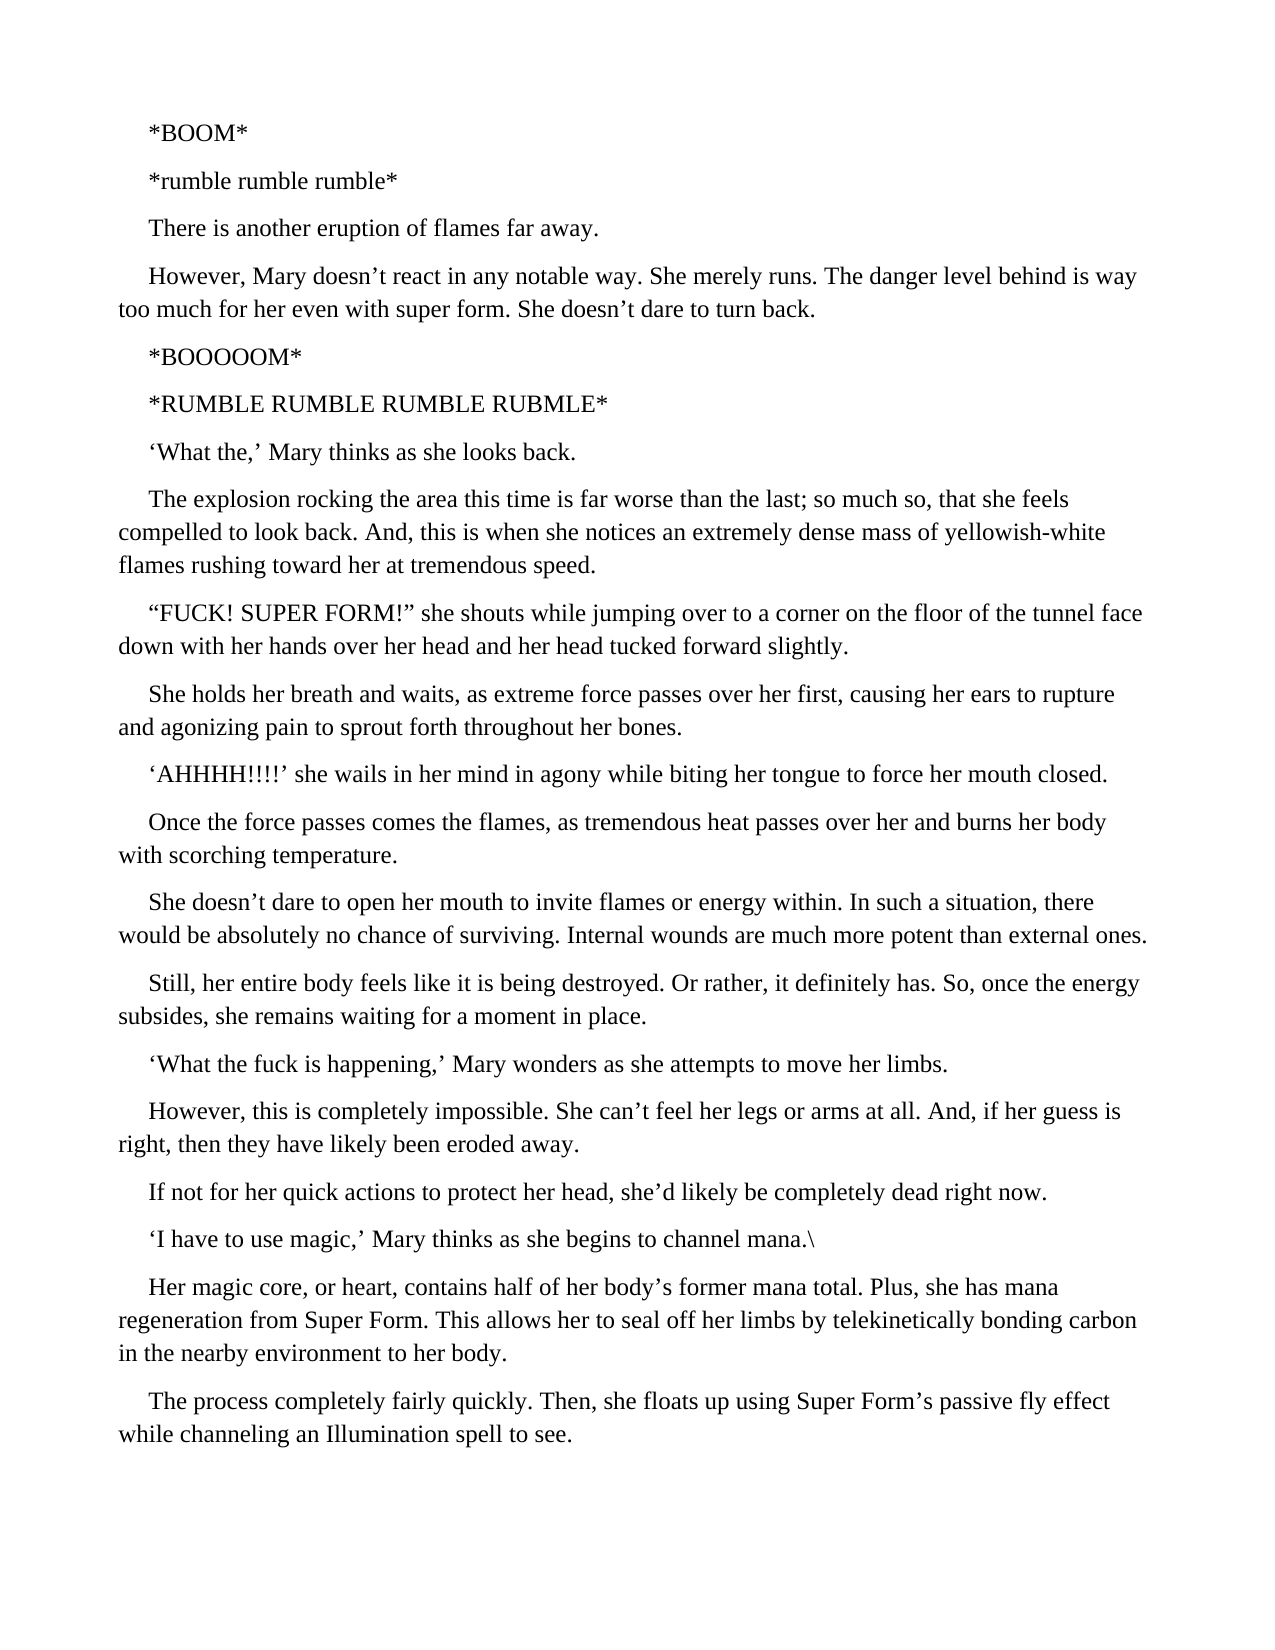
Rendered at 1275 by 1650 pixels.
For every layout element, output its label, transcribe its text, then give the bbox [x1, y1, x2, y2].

text Her magic core, or heart, contains half of her body’s former mana total. Plus, she has mana regeneration from Super Form. This allows her to seal off her limbs by telekinetically bonding carbon in the nearby environment to her body. [118, 1272, 1157, 1367]
text If not for her quick actions to protect her head, she’d likely be completely dead right now. [118, 1177, 1157, 1206]
text ‘I have to use magic,’ Mary thinks as she begins to channel mana.\ [118, 1224, 1157, 1253]
text *BOOOOOM* [118, 342, 1157, 370]
text She doesn’t dare to open her mouth to invite flames or energy within. In such a situation, there would be absolutely no chance of surviving. Internal wounds are much more potent than external ones. [118, 887, 1157, 949]
text “FUCK! SUPER FORM!” she shouts while jumping over to a corner on the floor of the tunnel face down with her hands over her head and her head tucked forward slightly. [118, 598, 1157, 660]
text There is another eruption of flames far away. [118, 213, 1157, 242]
text *BOOM* [118, 118, 1157, 147]
text ‘What the fuck is happening,’ Mary wonders as she attempts to move her limbs. [118, 1049, 1157, 1077]
text ‘AHHHH!!!!’ she wails in her mind in agony while biting her tongue to force her mouth closed. [118, 759, 1157, 788]
text She holds her breath and waits, as extreme force passes over her first, causing her ears to rupture and agonizing pain to sprout forth throughout her bones. [118, 679, 1157, 740]
text However, Mary doesn’t react in any notable way. She merely runs. The danger level behind is way too much for her even with super form. She doesn’t dare to turn back. [118, 261, 1157, 323]
text ‘What the,’ Mary thinks as she looks back. [118, 437, 1157, 466]
text *RUMBLE RUMBLE RUMBLE RUBMLE* [118, 389, 1157, 418]
text The process completely fairly quickly. Then, she floats up using Super Form’s passive fly effect while channeling an Illumination spell to see. [118, 1386, 1157, 1448]
text Once the force passes comes the flames, as tremendous heat passes over her and burns her body with scorching temperature. [118, 807, 1157, 869]
text *rumble rumble rumble* [118, 166, 1157, 194]
text However, this is completely impossible. She can’t feel her legs or arms at all. And, if her guess is right, then they have likely been eroded away. [118, 1096, 1157, 1158]
text Still, her entire body feels like it is being destroyed. Or rather, it definitely has. So, once the energy subsides, she remains waiting for a moment in place. [118, 968, 1157, 1030]
text The explosion rocking the area this time is far worse than the last; so much so, that she feels compelled to look back. And, this is when she notices an extremely dense mass of yellowish-white flames rushing toward her at tremendous speed. [118, 484, 1157, 579]
